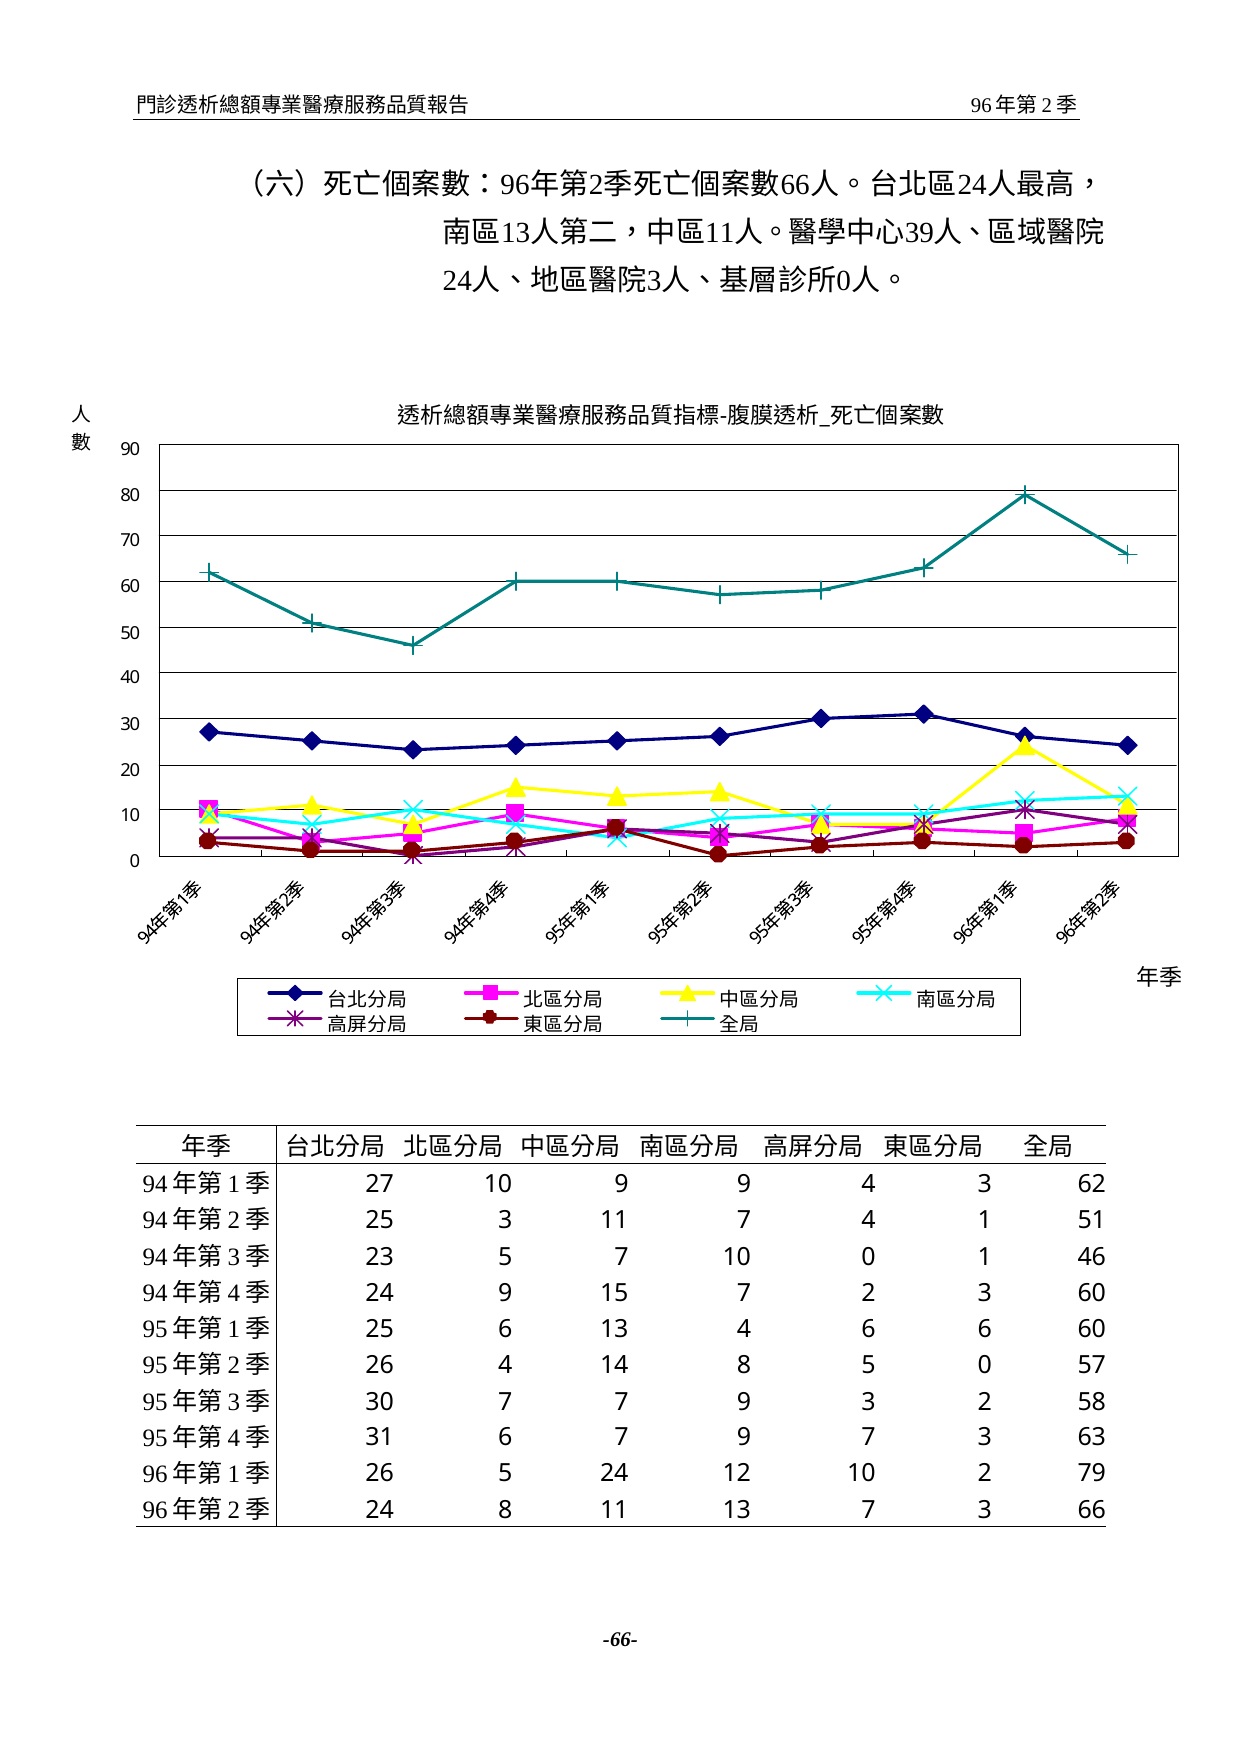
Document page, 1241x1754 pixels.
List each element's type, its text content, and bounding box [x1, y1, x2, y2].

table_cell 7 [628, 1272, 751, 1308]
table_cell 10 [394, 1164, 512, 1200]
table_cell 9 [394, 1272, 512, 1308]
table_cell 9 [628, 1164, 751, 1200]
table_cell 7 [512, 1417, 628, 1453]
table_cell 7 [512, 1381, 628, 1417]
table_cell 95年第4季 [136, 1417, 276, 1453]
table_cell 13 [512, 1309, 628, 1345]
table_cell 3 [875, 1272, 992, 1308]
table_cell 3 [751, 1381, 875, 1417]
table_cell 9 [628, 1417, 751, 1453]
table_cell 5 [751, 1345, 875, 1381]
table_cell 3 [875, 1490, 992, 1526]
table_cell 95年第2季 [136, 1345, 276, 1381]
table_cell 26 [277, 1345, 394, 1381]
table_cell 60 [992, 1309, 1106, 1345]
list 死亡個案數：96年第2季死亡個案數66人。台北區24人最高，南區13人第二，中區11人。醫學中心39人、區域醫院24人、地區醫院3人、基層診所0人。 [236, 156, 1104, 300]
table_cell 6 [394, 1417, 512, 1453]
table_cell 0 [751, 1236, 875, 1272]
table_header 高屏分局 [751, 1126, 875, 1162]
table_cell 24 [277, 1490, 394, 1526]
table_cell 6 [751, 1309, 875, 1345]
table_cell 13 [628, 1490, 751, 1526]
table_cell 9 [512, 1164, 628, 1200]
table_cell 25 [277, 1309, 394, 1345]
table_cell 10 [751, 1454, 875, 1490]
table_cell 11 [512, 1200, 628, 1236]
table_cell 11 [512, 1490, 628, 1526]
table_cell 24 [512, 1454, 628, 1490]
table_cell 58 [992, 1381, 1106, 1417]
table_cell 4 [394, 1345, 512, 1381]
table_cell 2 [751, 1272, 875, 1308]
table_cell 6 [394, 1309, 512, 1345]
table_cell 9 [628, 1381, 751, 1417]
table_cell 4 [751, 1200, 875, 1236]
table_cell 12 [628, 1454, 751, 1490]
table_cell 0 [875, 1345, 992, 1381]
table_cell 57 [992, 1345, 1106, 1381]
table_cell 95年第1季 [136, 1309, 276, 1345]
table_cell 66 [992, 1490, 1106, 1526]
table_cell 8 [628, 1345, 751, 1381]
table_cell 3 [394, 1200, 512, 1236]
table_cell 27 [277, 1164, 394, 1200]
table_cell 4 [628, 1309, 751, 1345]
table_header 台北分局 [277, 1126, 394, 1162]
table_cell 30 [277, 1381, 394, 1417]
table_cell 6 [875, 1309, 992, 1345]
table_cell 1 [875, 1236, 992, 1272]
table_cell 96年第2季 [136, 1490, 276, 1526]
table_header 中區分局 [512, 1126, 628, 1162]
table_cell 24 [277, 1272, 394, 1308]
table_cell 23 [277, 1236, 394, 1272]
table_cell 94年第3季 [136, 1236, 276, 1272]
table_cell 94年第1季 [136, 1164, 276, 1200]
table_cell 8 [394, 1490, 512, 1526]
table_cell 15 [512, 1272, 628, 1308]
table_cell 4 [751, 1164, 875, 1200]
table_cell 79 [992, 1454, 1106, 1490]
table_cell 94年第4季 [136, 1272, 276, 1308]
table_cell 62 [992, 1164, 1106, 1200]
table_cell 7 [628, 1200, 751, 1236]
table_cell 7 [751, 1417, 875, 1453]
table_header 北區分局 [394, 1126, 512, 1162]
table_cell 46 [992, 1236, 1106, 1272]
table_cell 26 [277, 1454, 394, 1490]
table_cell 2 [875, 1381, 992, 1417]
table_cell 7 [751, 1490, 875, 1526]
table_header 全局 [992, 1126, 1106, 1162]
table_cell 96年第1季 [136, 1454, 276, 1490]
table_cell 1 [875, 1200, 992, 1236]
table_cell 63 [992, 1417, 1106, 1453]
table_cell 25 [277, 1200, 394, 1236]
table_cell 7 [512, 1236, 628, 1272]
table_header 南區分局 [628, 1126, 751, 1162]
table_cell 95年第3季 [136, 1381, 276, 1417]
table_cell 31 [277, 1417, 394, 1453]
table_cell 60 [992, 1272, 1106, 1308]
table_cell 5 [394, 1454, 512, 1490]
table_cell 51 [992, 1200, 1106, 1236]
table_cell 3 [875, 1164, 992, 1200]
table_header 東區分局 [875, 1126, 992, 1162]
table_cell 7 [394, 1381, 512, 1417]
table_cell 3 [875, 1417, 992, 1453]
table_cell 14 [512, 1345, 628, 1381]
table_header 年季 [136, 1126, 276, 1162]
table_cell 10 [628, 1236, 751, 1272]
table_cell 5 [394, 1236, 512, 1272]
table_cell 2 [875, 1454, 992, 1490]
table_cell 94年第2季 [136, 1200, 276, 1236]
